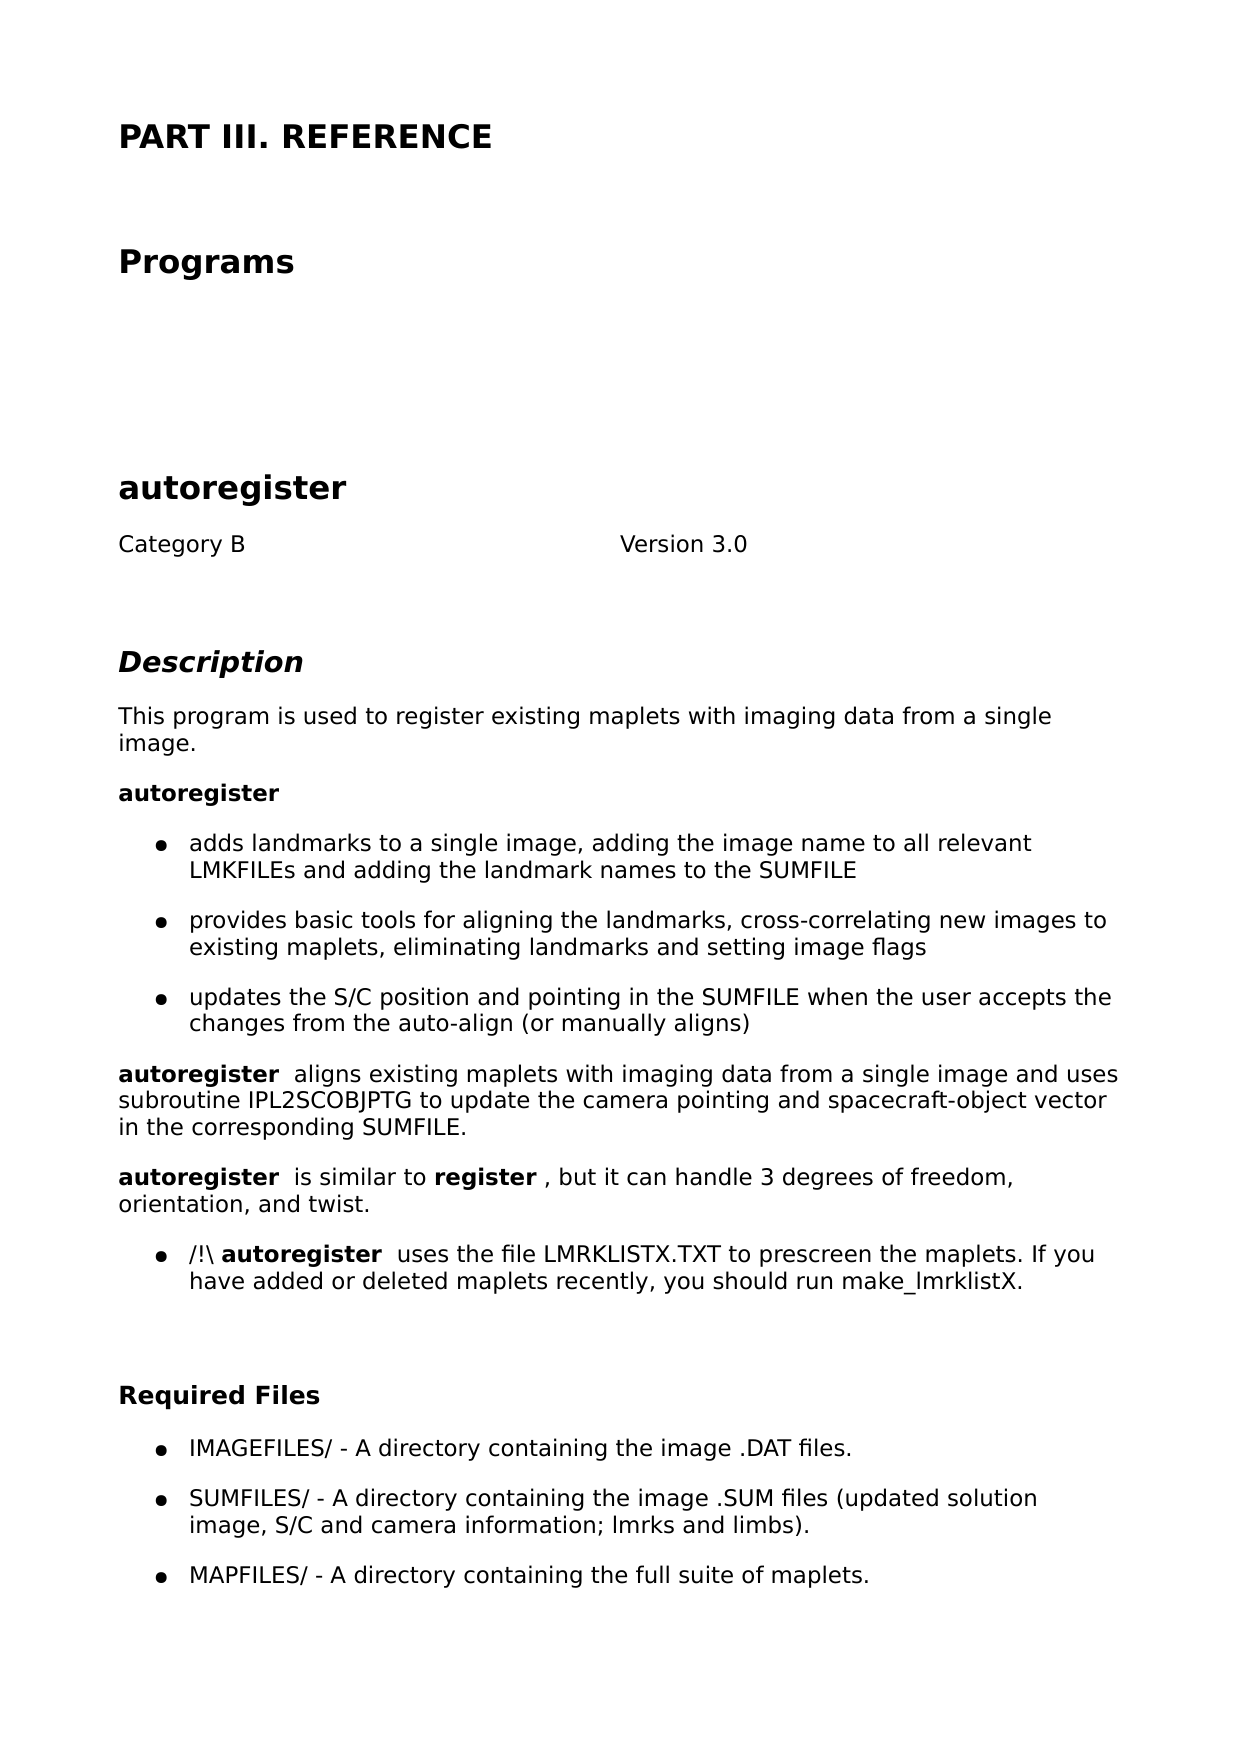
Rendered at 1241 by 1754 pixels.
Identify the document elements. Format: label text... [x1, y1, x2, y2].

list adds landmarks to a single image, adding the image name to all relevant LMKFILEs and adding the landmark names to the SUMFILE [153, 830, 1122, 883]
list updates the S/C position and pointing in the SUMFILE when the user accepts the changes from the auto-align (or manually aligns) [153, 984, 1122, 1037]
table_header Category B [118, 520, 620, 570]
subtitle Description [118, 645, 1122, 679]
list /!\ autoregister uses the file LMRKLISTX.TXT to prescreen the maplets. If you have added or deleted maplets recently, you should run make_lmrklistX. [153, 1241, 1122, 1294]
text This program is used to register existing maplets with imaging data from a single image. [118, 703, 1122, 756]
subtitle PART III. REFERENCE [118, 118, 1122, 156]
text autoregister is similar to register , but it can handle 3 degrees of freedom, orientation, and twist. [118, 1164, 1122, 1218]
list MAPFILES/ - A directory containing the full suite of maplets. [153, 1562, 1122, 1589]
list IMAGEFILES/ - A directory containing the image .DAT files. [153, 1435, 1122, 1462]
table_header Version 3.0 [620, 520, 1122, 570]
text autoregister aligns existing maplets with imaging data from a single image and uses subroutine IPL2SCOBJPTG to update the camera pointing and spacecraft-object vector in the corresponding SUMFILE. [118, 1061, 1122, 1141]
subtitle Required Files [118, 1381, 1122, 1411]
list provides basic tools for aligning the landmarks, cross-correlating new images to existing maplets, eliminating landmarks and setting image flags [153, 907, 1122, 960]
list SUMFILES/ - A directory containing the image .SUM files (updated solution image, S/C and camera information; lmrks and limbs). [153, 1485, 1122, 1538]
subtitle autoregister [118, 469, 1122, 507]
text autoregister [118, 780, 1122, 807]
subtitle Programs [118, 244, 1122, 281]
